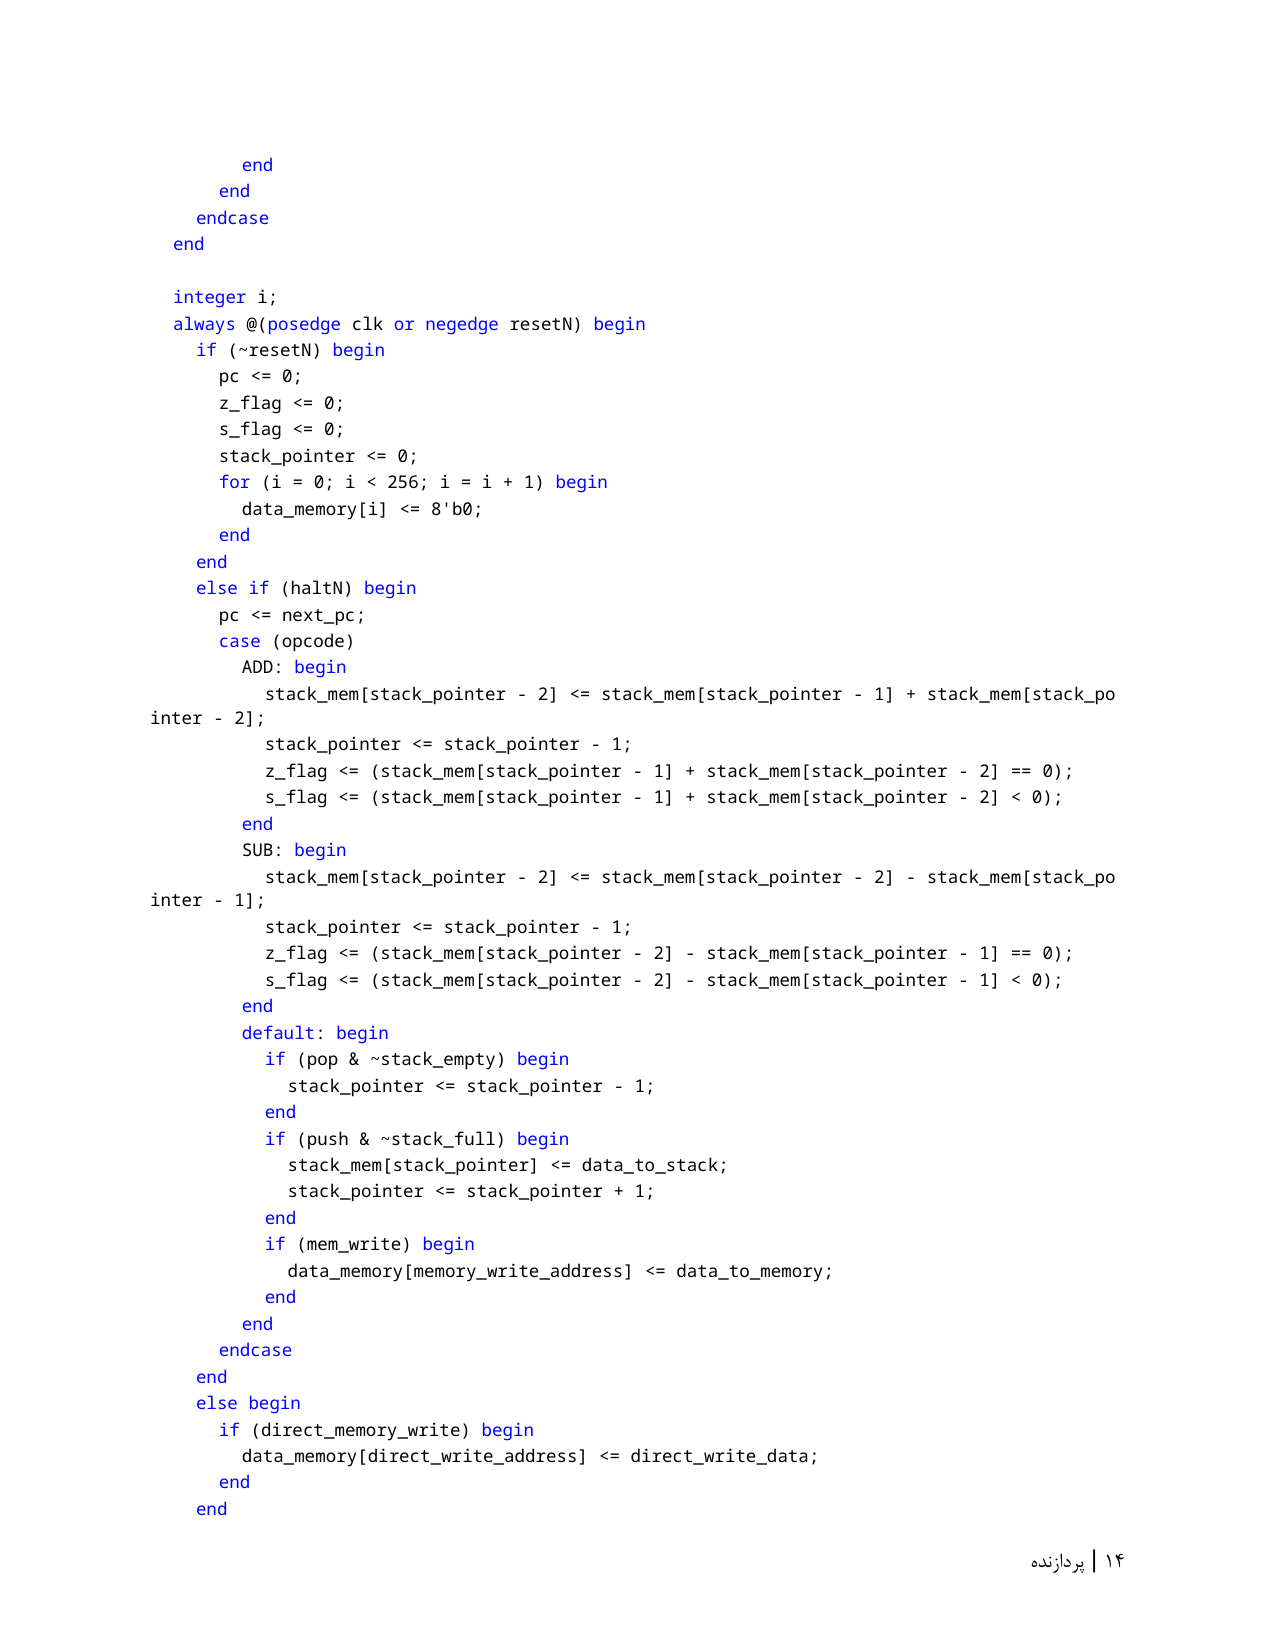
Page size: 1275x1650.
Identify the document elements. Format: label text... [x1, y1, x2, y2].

text stack_mem[stack_pointer - 2] <= stack_mem[stack_pointer - 1] + stack_mem[stack_pointer - 2]; [150, 679, 1125, 729]
text end [150, 1362, 1125, 1388]
text s_flag <= 0; [150, 414, 1125, 441]
text stack_pointer <= stack_pointer - 1; [150, 729, 1125, 756]
text else if (haltN) begin [150, 573, 1125, 600]
text end [150, 991, 1125, 1018]
text endcase [150, 1335, 1125, 1362]
text end [150, 1494, 1125, 1521]
text if (pop & ~stack_empty) begin [150, 1044, 1125, 1071]
text end [150, 1097, 1125, 1124]
text z_flag <= (stack_mem[stack_pointer - 1] + stack_mem[stack_pointer - 2] == 0); [150, 756, 1125, 782]
text else begin [150, 1388, 1125, 1415]
text data_memory[direct_write_address] <= direct_write_data; [150, 1441, 1125, 1468]
text pc <= 0; [150, 362, 1125, 388]
text data_memory[memory_write_address] <= data_to_memory; [150, 1256, 1125, 1282]
text endcase [150, 203, 1125, 229]
text stack_pointer <= stack_pointer - 1; [150, 1071, 1125, 1097]
text end [150, 1468, 1125, 1494]
text end [150, 150, 1125, 176]
text if (push & ~stack_full) begin [150, 1124, 1125, 1150]
text data_memory[i] <= 8'b0; [150, 494, 1125, 520]
text s_flag <= (stack_mem[stack_pointer - 1] + stack_mem[stack_pointer - 2] < 0); [150, 782, 1125, 809]
text s_flag <= (stack_mem[stack_pointer - 2] - stack_mem[stack_pointer - 1] < 0); [150, 965, 1125, 991]
text pc <= next_pc; [150, 600, 1125, 626]
text if (direct_memory_write) begin [150, 1415, 1125, 1441]
text end [150, 1309, 1125, 1335]
text end [150, 809, 1125, 835]
text end [150, 176, 1125, 203]
text case (opcode) [150, 626, 1125, 653]
text always @(posedge clk or negedge resetN) begin [150, 309, 1125, 335]
text for (i = 0; i < 256; i = i + 1) begin [150, 467, 1125, 494]
text integer i; [150, 282, 1125, 309]
text end [150, 1203, 1125, 1229]
text stack_pointer <= 0; [150, 441, 1125, 467]
text ADD: begin [150, 653, 1125, 679]
text end [150, 520, 1125, 547]
text stack_mem[stack_pointer] <= data_to_stack; [150, 1150, 1125, 1177]
text if (~resetN) begin [150, 335, 1125, 362]
text default: begin [150, 1018, 1125, 1044]
text stack_mem[stack_pointer - 2] <= stack_mem[stack_pointer - 2] - stack_mem[stack_pointer - 1]; [150, 862, 1125, 912]
text z_flag <= 0; [150, 388, 1125, 414]
text stack_pointer <= stack_pointer + 1; [150, 1177, 1125, 1203]
text SUB: begin [150, 835, 1125, 862]
text if (mem_write) begin [150, 1229, 1125, 1256]
text end [150, 1282, 1125, 1309]
text end [150, 229, 1125, 256]
text end [150, 547, 1125, 573]
text z_flag <= (stack_mem[stack_pointer - 2] - stack_mem[stack_pointer - 1] == 0); [150, 938, 1125, 965]
text stack_pointer <= stack_pointer - 1; [150, 912, 1125, 938]
